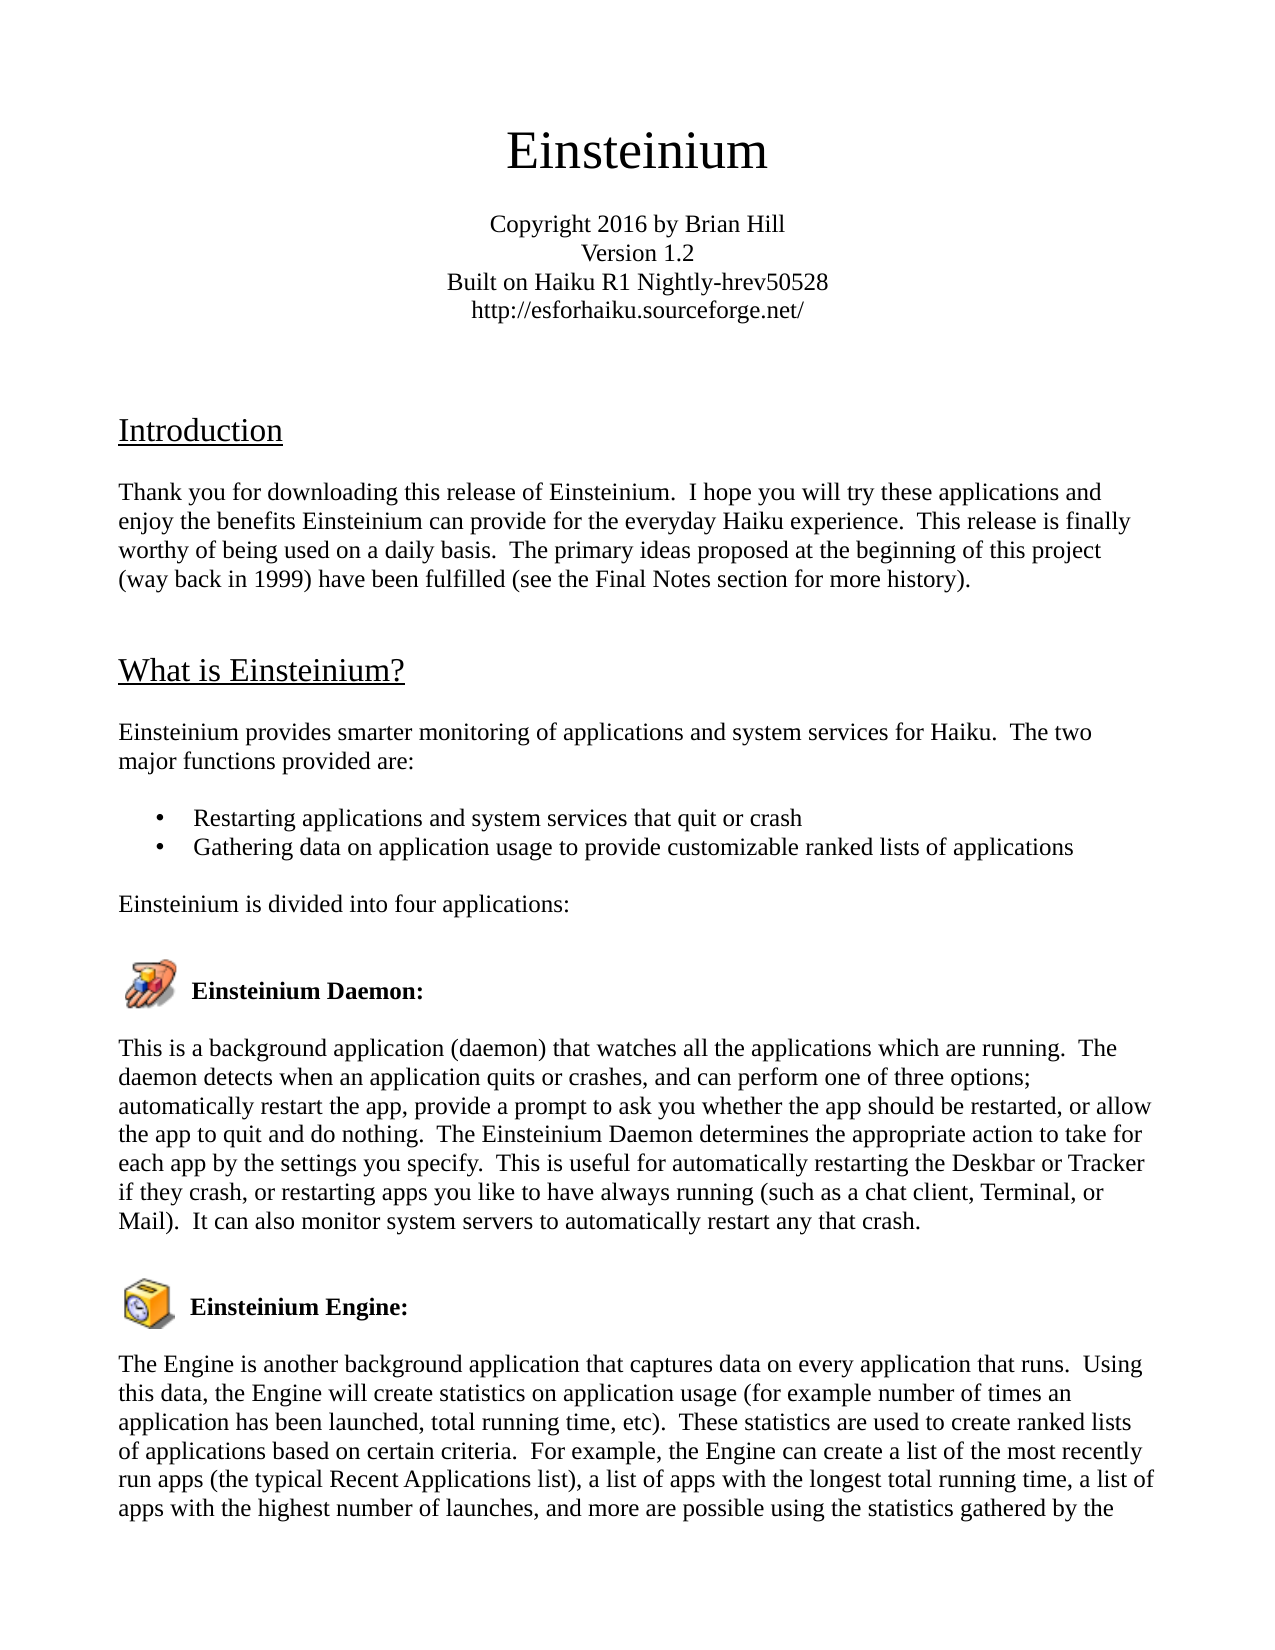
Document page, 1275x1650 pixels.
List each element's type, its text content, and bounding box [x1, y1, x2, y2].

text Einsteinium Daemon: [177, 976, 1157, 1004]
text Thank you for downloading this release of Einsteinium. I hope you will try these applications and enjoy the benefits Einsteinium can provide for the everyday Haiku experience. This release is finally worthy of being used on a daily basis. The primary ideas proposed at the beginning of this project (way back in 1999) have been fulfilled (see the Final Notes section for more history). [118, 477, 1157, 592]
text This is a background application (daemon) that watches all the applications which are running. The daemon detects when an application quits or crashes, and can perform one of three options; automatically restart the app, provide a prompt to ask you whether the app should be restarted, or allow the app to quit and do nothing. The Einsteinium Daemon determines the appropriate action to take for each app by the settings you specify. This is useful for automatically restarting the Deskbar or Tracker if they crash, or restarting apps you like to have always running (such as a chat client, Terminal, or Mail). It can also monitor system servers to automatically restart any that crash. [118, 1033, 1157, 1234]
text What is Einsteinium? [118, 650, 1157, 688]
text Einsteinium is divided into four applications: [118, 889, 1157, 918]
text Einsteinium provides smarter monitoring of applications and system services for Haiku. The two major functions provided are: [118, 717, 1157, 774]
text The Engine is another background application that captures data on every application that runs. Using this data, the Engine will create statistics on application usage (for example number of times an application has been launched, total running time, etc). These statistics are used to create ranked lists of applications based on certain criteria. For example, the Engine can create a list of the most recently run apps (the typical Recent Applications list), a list of apps with the longest total running time, a list of apps with the highest number of launches, and more are possible using the statistics gathered by the [118, 1349, 1157, 1522]
picture [123, 1277, 175, 1329]
list Restarting applications and system services that quit or crash [156, 803, 1157, 832]
picture [125, 958, 177, 1010]
text http://esforhaiku.sourceforge.net/ [118, 295, 1157, 324]
list Gathering data on application usage to provide customizable ranked lists of applications [156, 832, 1157, 861]
text Einsteinium [118, 118, 1157, 180]
text Einsteinium Engine: [175, 1292, 1157, 1321]
text Copyright 2016 by Brian Hill [118, 209, 1157, 238]
text Version 1.2 [118, 238, 1157, 267]
text Built on Haiku R1 Nightly-hrev50528 [118, 267, 1157, 295]
text Introduction [118, 410, 1157, 449]
